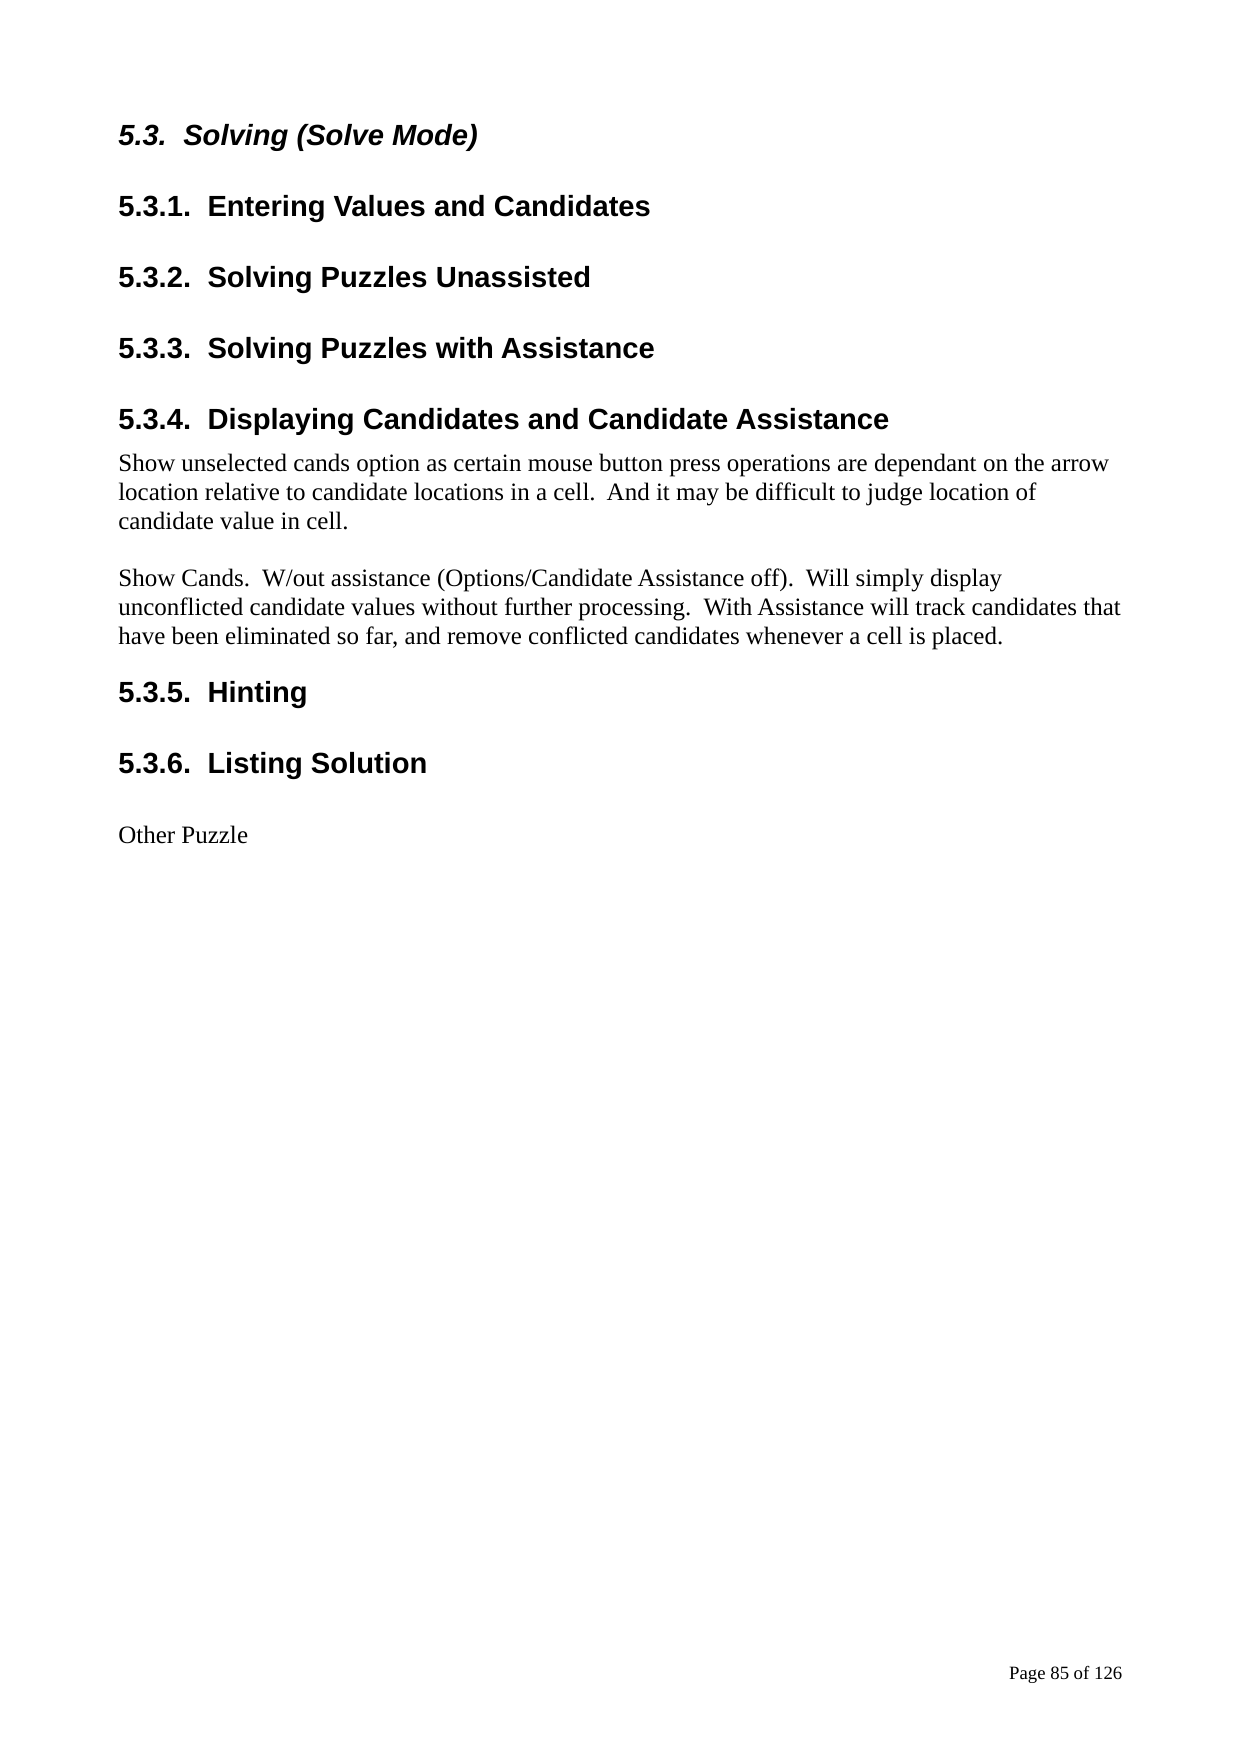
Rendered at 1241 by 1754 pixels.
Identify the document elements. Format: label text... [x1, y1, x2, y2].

subtitle Solving (Solve Mode) [118, 118, 1122, 152]
subtitle Solving Puzzles with Assistance [118, 331, 1122, 365]
text Show Cands. W/out assistance (Options/Candidate Assistance off). Will simply display unconflicted candidate values without further processing. With Assistance will track candidates that have been eliminated so far, and remove conflicted candidates whenever a cell is placed. [118, 563, 1122, 649]
subtitle Listing Solution [118, 746, 1122, 779]
subtitle Hinting [118, 674, 1122, 708]
subtitle Entering Values and Candidates [118, 189, 1122, 223]
text Other Puzzle [118, 820, 1122, 849]
subtitle Displaying Candidates and Candidate Assistance [118, 402, 1122, 436]
text Show unselected cands option as certain mouse button press operations are dependant on the arrow location relative to candidate locations in a cell. And it may be difficult to judge location of candidate value in cell. [118, 448, 1122, 534]
subtitle Solving Puzzles Unassisted [118, 260, 1122, 294]
